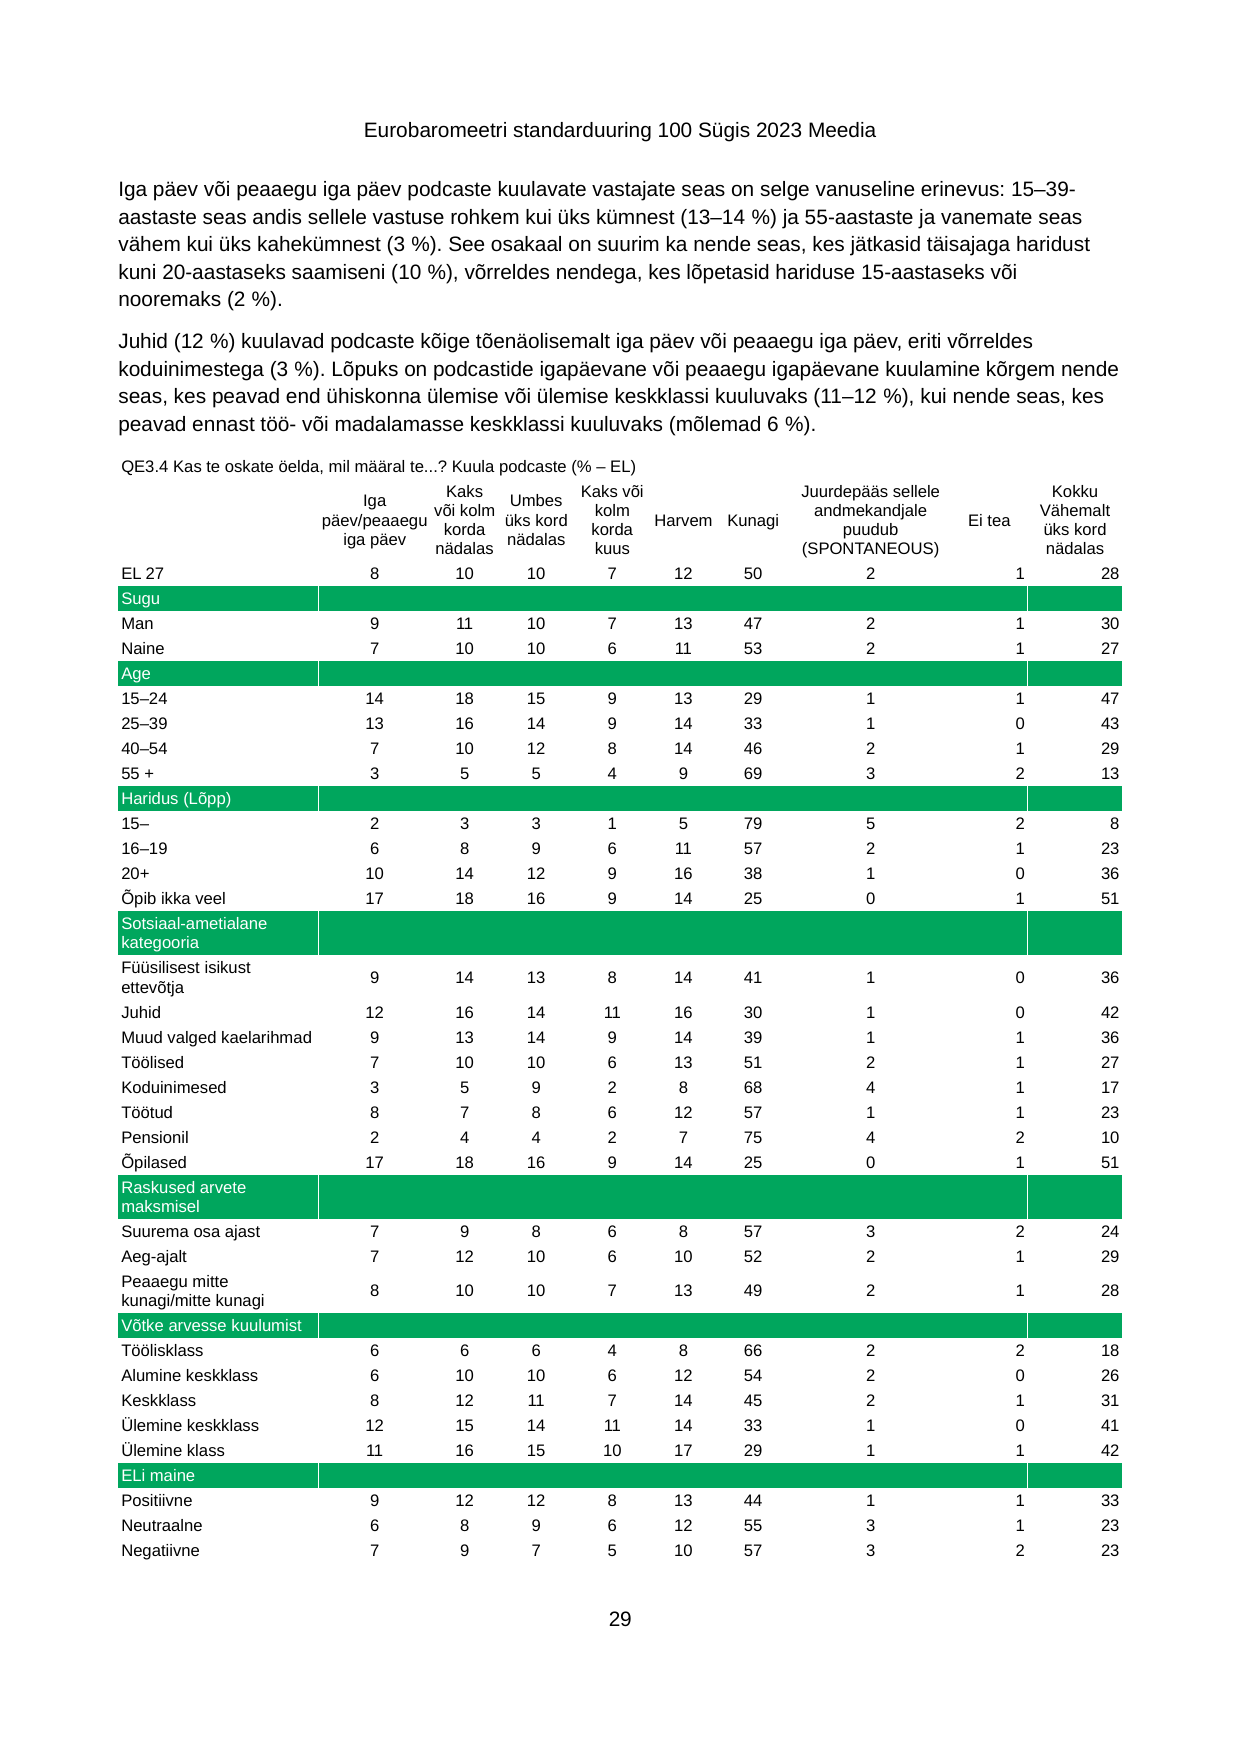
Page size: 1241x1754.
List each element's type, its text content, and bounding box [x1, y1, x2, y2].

table_cell 25 [716, 1150, 790, 1174]
table_cell 42 [1028, 1438, 1122, 1463]
table_cell 14 [651, 955, 716, 999]
table_cell [118, 479, 318, 561]
table_cell 7 [319, 1244, 431, 1269]
table_cell 9 [431, 1538, 498, 1563]
table_cell 9 [498, 836, 574, 861]
table_cell 10 [498, 1244, 574, 1269]
table_cell 12 [498, 736, 574, 761]
table_cell 13 [431, 1025, 498, 1049]
table_cell 10 [319, 861, 431, 886]
table_cell 1 [790, 1100, 951, 1124]
table_cell Koduinimesed [118, 1075, 318, 1099]
table_cell 27 [1028, 1050, 1122, 1074]
table_cell [319, 1463, 431, 1488]
table_cell 2 [319, 811, 431, 836]
table_cell 18 [431, 886, 498, 911]
table_cell Neutraalne [118, 1513, 318, 1538]
table_cell 9 [574, 886, 651, 911]
table_cell [790, 911, 951, 955]
table_cell [716, 786, 790, 811]
table_cell 13 [651, 1050, 716, 1074]
table_cell 55 [716, 1513, 790, 1538]
table_cell 25 [716, 886, 790, 911]
table_cell 18 [1028, 1338, 1122, 1363]
table_cell 43 [1028, 711, 1122, 736]
table_cell 1 [951, 1388, 1027, 1413]
table_cell [716, 1463, 790, 1488]
table_cell [1028, 1463, 1122, 1488]
table_cell [790, 586, 951, 611]
table_cell 1 [790, 1488, 951, 1513]
table_cell 3 [790, 1219, 951, 1244]
table_cell 52 [716, 1244, 790, 1269]
table_cell Suurema osa ajast [118, 1219, 318, 1244]
table_cell [498, 1463, 574, 1488]
table_cell 3 [790, 1513, 951, 1538]
table_cell 10 [498, 636, 574, 661]
table_cell 6 [574, 836, 651, 861]
table_cell Töölised [118, 1050, 318, 1074]
table_cell 8 [651, 1075, 716, 1099]
table_cell 57 [716, 1538, 790, 1563]
table_cell [790, 1313, 951, 1338]
table_cell Naine [118, 636, 318, 661]
table_cell Iga päev/peaaegu iga päev [319, 479, 431, 561]
table_cell 1 [951, 1150, 1027, 1174]
table_cell 14 [651, 1413, 716, 1438]
table_cell 7 [574, 1269, 651, 1313]
table_cell 12 [498, 1488, 574, 1513]
table_cell 10 [498, 1269, 574, 1313]
table_cell 10 [651, 1538, 716, 1563]
table_cell 5 [651, 811, 716, 836]
table_cell 16 [431, 1438, 498, 1463]
table_cell 1 [951, 1075, 1027, 1099]
table_cell [951, 786, 1027, 811]
table_cell [1028, 911, 1122, 955]
table_cell 1 [790, 955, 951, 999]
table_cell 33 [716, 711, 790, 736]
table_cell 8 [498, 1100, 574, 1124]
table_cell 12 [431, 1388, 498, 1413]
table_cell 38 [716, 861, 790, 886]
table_cell Kokku Vähemalt üks kord nädalas [1028, 479, 1122, 561]
table_cell [651, 1463, 716, 1488]
table_cell [790, 661, 951, 686]
table_cell [574, 586, 651, 611]
table_cell 4 [574, 1338, 651, 1363]
table_cell 39 [716, 1025, 790, 1049]
table_cell 13 [651, 1269, 716, 1313]
table_cell 69 [716, 761, 790, 786]
table_cell 17 [319, 886, 431, 911]
table_cell 30 [1028, 611, 1122, 636]
table_cell [951, 586, 1027, 611]
table_cell 46 [716, 736, 790, 761]
table_cell 1 [951, 886, 1027, 911]
table_cell Age [118, 661, 318, 686]
table_cell 53 [716, 636, 790, 661]
table_cell 2 [951, 1338, 1027, 1363]
table_cell 25–39 [118, 711, 318, 736]
table_cell 16 [431, 1000, 498, 1024]
table_cell [431, 1313, 498, 1338]
table_cell [951, 661, 1027, 686]
table_cell 6 [319, 1363, 431, 1388]
table_cell Peaaegu mitte kunagi/mitte kunagi [118, 1269, 318, 1313]
table_cell 5 [574, 1538, 651, 1563]
table_cell Harvem [651, 479, 716, 561]
table_cell 9 [431, 1219, 498, 1244]
table_cell 1 [951, 1438, 1027, 1463]
table_cell 2 [790, 611, 951, 636]
table_cell [951, 1175, 1027, 1219]
table_cell 8 [498, 1219, 574, 1244]
table_cell Positiivne [118, 1488, 318, 1513]
table_cell [716, 1313, 790, 1338]
table_cell 6 [319, 1513, 431, 1538]
table_cell 2 [574, 1125, 651, 1149]
table_cell 51 [1028, 886, 1122, 911]
table_cell 14 [651, 736, 716, 761]
table_cell 16 [651, 1000, 716, 1024]
table_cell 10 [431, 736, 498, 761]
table_cell 4 [431, 1125, 498, 1149]
table_cell 14 [431, 955, 498, 999]
table_cell 41 [1028, 1413, 1122, 1438]
table_cell [319, 661, 431, 686]
table_cell Juhid [118, 1000, 318, 1024]
table_cell [498, 661, 574, 686]
table_cell 12 [651, 1363, 716, 1388]
table_cell 2 [951, 1125, 1027, 1149]
table_cell 8 [574, 1488, 651, 1513]
table_cell Kaks või kolm korda kuus [574, 479, 651, 561]
table_cell [431, 1175, 498, 1219]
table_cell 5 [790, 811, 951, 836]
table_cell [498, 1313, 574, 1338]
table_cell 1 [574, 811, 651, 836]
table_cell Õpib ikka veel [118, 886, 318, 911]
table_cell 9 [498, 1513, 574, 1538]
table_cell 3 [498, 811, 574, 836]
table_cell 54 [716, 1363, 790, 1388]
table_cell 29 [716, 1438, 790, 1463]
table_cell 57 [716, 836, 790, 861]
table_cell 57 [716, 1219, 790, 1244]
table_cell 9 [319, 955, 431, 999]
table_cell 8 [651, 1219, 716, 1244]
table_cell 2 [319, 1125, 431, 1149]
table_cell Füüsilisest isikust ettevõtja [118, 955, 318, 999]
table_cell [1028, 586, 1122, 611]
table_cell 1 [951, 1488, 1027, 1513]
table_cell 2 [951, 761, 1027, 786]
table_cell 45 [716, 1388, 790, 1413]
table_cell 12 [498, 861, 574, 886]
table_cell Töötud [118, 1100, 318, 1124]
table_cell 0 [951, 1413, 1027, 1438]
table_cell 1 [951, 1269, 1027, 1313]
table_cell 2 [790, 1363, 951, 1388]
table_cell 79 [716, 811, 790, 836]
table_cell 9 [319, 1025, 431, 1049]
table_cell Juurdepääs sellele andmekandjale puudub (SPONTANEOUS) [790, 479, 951, 561]
table_cell 1 [951, 1050, 1027, 1074]
table_cell 12 [319, 1413, 431, 1438]
table_cell [1028, 1313, 1122, 1338]
table_cell 1 [790, 1438, 951, 1463]
table_cell 10 [431, 1269, 498, 1313]
table_cell 14 [651, 1388, 716, 1413]
table_cell 68 [716, 1075, 790, 1099]
table_cell 10 [498, 1050, 574, 1074]
table_cell [431, 1463, 498, 1488]
table_cell 29 [716, 686, 790, 711]
table_cell 7 [574, 1388, 651, 1413]
table_cell 13 [651, 611, 716, 636]
table_cell 18 [431, 1150, 498, 1174]
table_cell Aeg-ajalt [118, 1244, 318, 1269]
table_cell 3 [319, 761, 431, 786]
table_cell 16–19 [118, 836, 318, 861]
table_cell 1 [951, 1100, 1027, 1124]
table_cell 1 [951, 1025, 1027, 1049]
table_cell Sotsiaal-ametialane kategooria [118, 911, 318, 955]
table_cell EL 27 [118, 561, 318, 586]
table_cell 11 [574, 1000, 651, 1024]
table_cell 29 [1028, 1244, 1122, 1269]
table_cell 10 [1028, 1125, 1122, 1149]
table_cell [651, 586, 716, 611]
table_cell 0 [790, 1150, 951, 1174]
table_cell 12 [431, 1488, 498, 1513]
table_cell 4 [790, 1125, 951, 1149]
table_cell [951, 1313, 1027, 1338]
text Iga päev või peaaegu iga päev podcaste kuulavate vastajate seas on selge vanuseline erinevus: 15–39-aastaste seas andis sellele vastuse rohkem kui üks kümnest (13–14 %) ja 55-aastaste ja vanemate seas vähem kui üks kahekümnest (3 %). See osakaal on suurim ka nende seas, kes jätkasid täisajaga haridust kuni 20-aastaseks saamiseni (10 %), võrreldes nendega, kes lõpetasid hariduse 15-aastaseks või nooremaks (2 %). [118, 177, 1122, 311]
table_cell 8 [319, 561, 431, 586]
table_cell 6 [574, 636, 651, 661]
table_cell 10 [498, 1363, 574, 1388]
table_cell 10 [651, 1244, 716, 1269]
table_cell 1 [951, 836, 1027, 861]
table_cell Ei tea [951, 479, 1027, 561]
table_cell 6 [431, 1338, 498, 1363]
table_cell 16 [651, 861, 716, 886]
table_cell [498, 1175, 574, 1219]
table_cell 1 [790, 1413, 951, 1438]
table_cell 30 [716, 1000, 790, 1024]
table_cell 15– [118, 811, 318, 836]
table_cell 8 [319, 1100, 431, 1124]
table_cell 6 [574, 1100, 651, 1124]
table_cell 8 [431, 836, 498, 861]
table_cell 2 [574, 1075, 651, 1099]
table_cell 7 [319, 1219, 431, 1244]
table_cell [1028, 1175, 1122, 1219]
table_cell 26 [1028, 1363, 1122, 1388]
table_cell [716, 911, 790, 955]
table_cell 17 [319, 1150, 431, 1174]
table_cell 10 [431, 1363, 498, 1388]
table_cell 13 [319, 711, 431, 736]
table_cell 16 [498, 1150, 574, 1174]
table_cell [790, 786, 951, 811]
table_cell 51 [716, 1050, 790, 1074]
table_cell 14 [498, 1413, 574, 1438]
table_cell 12 [319, 1000, 431, 1024]
table_cell 50 [716, 561, 790, 586]
table_cell 1 [951, 1513, 1027, 1538]
table_cell 11 [431, 611, 498, 636]
table_cell 10 [431, 636, 498, 661]
table_cell [574, 1313, 651, 1338]
table_cell [1028, 786, 1122, 811]
table_cell 8 [651, 1338, 716, 1363]
table_cell [651, 1175, 716, 1219]
table_cell 14 [651, 711, 716, 736]
table_cell Pensionil [118, 1125, 318, 1149]
table_cell Alumine keskklass [118, 1363, 318, 1388]
table_cell [319, 786, 431, 811]
table_cell 14 [498, 711, 574, 736]
table_cell 14 [498, 1025, 574, 1049]
table_cell [431, 586, 498, 611]
table_cell 9 [319, 611, 431, 636]
table_cell 36 [1028, 955, 1122, 999]
table_cell [498, 911, 574, 955]
table_cell 12 [431, 1244, 498, 1269]
table_cell 11 [574, 1413, 651, 1438]
table_cell 3 [790, 761, 951, 786]
table_cell 40–54 [118, 736, 318, 761]
table_cell 4 [574, 761, 651, 786]
table_cell 0 [951, 1000, 1027, 1024]
table_cell 5 [431, 1075, 498, 1099]
table_cell 9 [574, 1025, 651, 1049]
table_cell 44 [716, 1488, 790, 1513]
table_cell 33 [1028, 1488, 1122, 1513]
table_cell 4 [790, 1075, 951, 1099]
table_cell 29 [1028, 736, 1122, 761]
table_cell 7 [319, 1050, 431, 1074]
table_cell 47 [716, 611, 790, 636]
table_cell [716, 661, 790, 686]
table_cell 3 [319, 1075, 431, 1099]
table_cell 5 [498, 761, 574, 786]
table_cell 0 [951, 861, 1027, 886]
table_cell 2 [790, 1388, 951, 1413]
table_cell 2 [790, 561, 951, 586]
table_cell 4 [498, 1125, 574, 1149]
table_cell [790, 1175, 951, 1219]
table_cell 0 [790, 886, 951, 911]
table_cell 49 [716, 1269, 790, 1313]
table_cell 8 [319, 1388, 431, 1413]
table_cell [319, 1313, 431, 1338]
table_cell 13 [1028, 761, 1122, 786]
table_cell 7 [651, 1125, 716, 1149]
table_cell 7 [574, 561, 651, 586]
table_cell 47 [1028, 686, 1122, 711]
table_cell 0 [951, 955, 1027, 999]
table_cell 14 [651, 1150, 716, 1174]
table_cell 55 + [118, 761, 318, 786]
table_cell Ülemine klass [118, 1438, 318, 1463]
table_cell [574, 786, 651, 811]
table_cell 1 [790, 861, 951, 886]
table_cell Raskused arvete maksmisel [118, 1175, 318, 1219]
table_cell 9 [574, 711, 651, 736]
table_cell 3 [431, 811, 498, 836]
table_cell 1 [790, 711, 951, 736]
table_cell 15 [431, 1413, 498, 1438]
table_cell 28 [1028, 561, 1122, 586]
table_cell 11 [319, 1438, 431, 1463]
table_cell [431, 661, 498, 686]
table_cell 1 [790, 686, 951, 711]
table_cell 17 [651, 1438, 716, 1463]
table_cell 8 [1028, 811, 1122, 836]
table_cell [1028, 661, 1122, 686]
table_cell 7 [319, 736, 431, 761]
table_cell 7 [319, 1538, 431, 1563]
table_cell 20+ [118, 861, 318, 886]
table_cell 36 [1028, 1025, 1122, 1049]
table_cell 2 [790, 1050, 951, 1074]
table_cell [574, 911, 651, 955]
table_cell 9 [498, 1075, 574, 1099]
table_cell Haridus (Lõpp) [118, 786, 318, 811]
table_cell 15–24 [118, 686, 318, 711]
table_cell [319, 1175, 431, 1219]
table_cell [651, 1313, 716, 1338]
table_cell [574, 1175, 651, 1219]
table_cell 1 [951, 1244, 1027, 1269]
table_cell 2 [790, 1269, 951, 1313]
table_cell 12 [651, 561, 716, 586]
table_cell 9 [574, 861, 651, 886]
table_cell 13 [498, 955, 574, 999]
table_cell 8 [319, 1269, 431, 1313]
table_cell 33 [716, 1413, 790, 1438]
table_cell 0 [951, 1363, 1027, 1388]
table_cell [651, 911, 716, 955]
table_cell 8 [574, 955, 651, 999]
table_cell 6 [319, 1338, 431, 1363]
table_cell 10 [431, 1050, 498, 1074]
table_cell 11 [498, 1388, 574, 1413]
table_cell 14 [319, 686, 431, 711]
table_cell 7 [319, 636, 431, 661]
table_cell 0 [951, 711, 1027, 736]
table_cell 31 [1028, 1388, 1122, 1413]
table_cell 10 [498, 561, 574, 586]
table_cell 13 [651, 686, 716, 711]
table_cell 12 [651, 1100, 716, 1124]
table_cell 2 [790, 736, 951, 761]
table_cell ELi maine [118, 1463, 318, 1488]
table_cell 11 [651, 636, 716, 661]
table_cell 8 [431, 1513, 498, 1538]
text Juhid (12 %) kuulavad podcaste kõige tõenäolisemalt iga päev või peaaegu iga päev, eriti võrreldes koduinimestega (3 %). Lõpuks on podcastide igapäevane või peaaegu igapäevane kuulamine kõrgem nende seas, kes peavad end ühiskonna ülemise või ülemise keskklassi kuuluvaks (11–12 %), kui nende seas, kes peavad ennast töö- või madalamasse keskklassi kuuluvaks (mõlemad 6 %). [118, 329, 1122, 436]
table_cell 23 [1028, 1538, 1122, 1563]
table_cell 9 [574, 686, 651, 711]
table_cell 23 [1028, 1100, 1122, 1124]
table_cell Sugu [118, 586, 318, 611]
table_cell [716, 586, 790, 611]
table_cell 41 [716, 955, 790, 999]
table_cell [319, 911, 431, 955]
table_cell 7 [574, 611, 651, 636]
table_cell 23 [1028, 836, 1122, 861]
table_cell 16 [431, 711, 498, 736]
table_cell 36 [1028, 861, 1122, 886]
table_cell Muud valged kaelarihmad [118, 1025, 318, 1049]
table_cell 18 [431, 686, 498, 711]
table_cell 3 [790, 1538, 951, 1563]
table_cell [651, 661, 716, 686]
table_cell Kaks või kolm korda nädalas [431, 479, 498, 561]
table_cell 10 [574, 1438, 651, 1463]
table_cell [431, 786, 498, 811]
table_cell 42 [1028, 1000, 1122, 1024]
table_cell 6 [574, 1363, 651, 1388]
table_cell Õpilased [118, 1150, 318, 1174]
table_cell 7 [498, 1538, 574, 1563]
table_cell [951, 911, 1027, 955]
table_cell Man [118, 611, 318, 636]
table_cell 1 [951, 736, 1027, 761]
table_cell 2 [951, 1219, 1027, 1244]
table_cell [574, 1463, 651, 1488]
table_cell 10 [498, 611, 574, 636]
table_cell [651, 786, 716, 811]
table_cell Keskklass [118, 1388, 318, 1413]
table_cell 75 [716, 1125, 790, 1149]
table_cell 9 [319, 1488, 431, 1513]
table_cell 14 [431, 861, 498, 886]
table_cell 14 [651, 886, 716, 911]
table_cell [716, 1175, 790, 1219]
table_cell Umbes üks kord nädalas [498, 479, 574, 561]
table_header [951, 454, 1027, 479]
table_cell 1 [951, 686, 1027, 711]
table_cell 13 [651, 1488, 716, 1513]
table_cell 15 [498, 1438, 574, 1463]
table_cell 24 [1028, 1219, 1122, 1244]
table_cell [431, 911, 498, 955]
table_header QE3.4 Kas te oskate öelda, mil määral te...? Kuula podcaste (% – EL) [118, 454, 951, 479]
table_header [1028, 454, 1122, 479]
table_cell 6 [574, 1050, 651, 1074]
table_cell 10 [431, 561, 498, 586]
table_cell 14 [498, 1000, 574, 1024]
table_cell 9 [574, 1150, 651, 1174]
table_cell 6 [574, 1219, 651, 1244]
table_cell 2 [790, 636, 951, 661]
table_cell 6 [498, 1338, 574, 1363]
table_cell [319, 586, 431, 611]
table_cell 5 [431, 761, 498, 786]
table_cell 2 [951, 811, 1027, 836]
table_cell [574, 661, 651, 686]
table_cell 6 [319, 836, 431, 861]
table_cell 17 [1028, 1075, 1122, 1099]
table_cell 11 [651, 836, 716, 861]
table_cell 9 [651, 761, 716, 786]
table_cell 66 [716, 1338, 790, 1363]
table_cell 51 [1028, 1150, 1122, 1174]
table_cell Negatiivne [118, 1538, 318, 1563]
table_cell 2 [951, 1538, 1027, 1563]
table_cell 28 [1028, 1269, 1122, 1313]
table_cell 1 [951, 636, 1027, 661]
table_cell 8 [574, 736, 651, 761]
table_cell [790, 1463, 951, 1488]
table_cell 15 [498, 686, 574, 711]
table_cell 57 [716, 1100, 790, 1124]
table_cell 23 [1028, 1513, 1122, 1538]
table_cell 6 [574, 1244, 651, 1269]
table_cell Töölisklass [118, 1338, 318, 1363]
table_cell 2 [790, 836, 951, 861]
table_cell 1 [951, 561, 1027, 586]
table_cell [498, 586, 574, 611]
table_cell 1 [790, 1025, 951, 1049]
table_cell 2 [790, 1244, 951, 1269]
table_cell 12 [651, 1513, 716, 1538]
table_cell 27 [1028, 636, 1122, 661]
table_cell [951, 1463, 1027, 1488]
table_cell 1 [951, 611, 1027, 636]
table_cell 14 [651, 1025, 716, 1049]
table_cell [498, 786, 574, 811]
table_cell 2 [790, 1338, 951, 1363]
table_cell Kunagi [716, 479, 790, 561]
table_cell 16 [498, 886, 574, 911]
table_cell 1 [790, 1000, 951, 1024]
table_cell Võtke arvesse kuulumist [118, 1313, 318, 1338]
table_cell Ülemine keskklass [118, 1413, 318, 1438]
table_cell 6 [574, 1513, 651, 1538]
table_cell 7 [431, 1100, 498, 1124]
